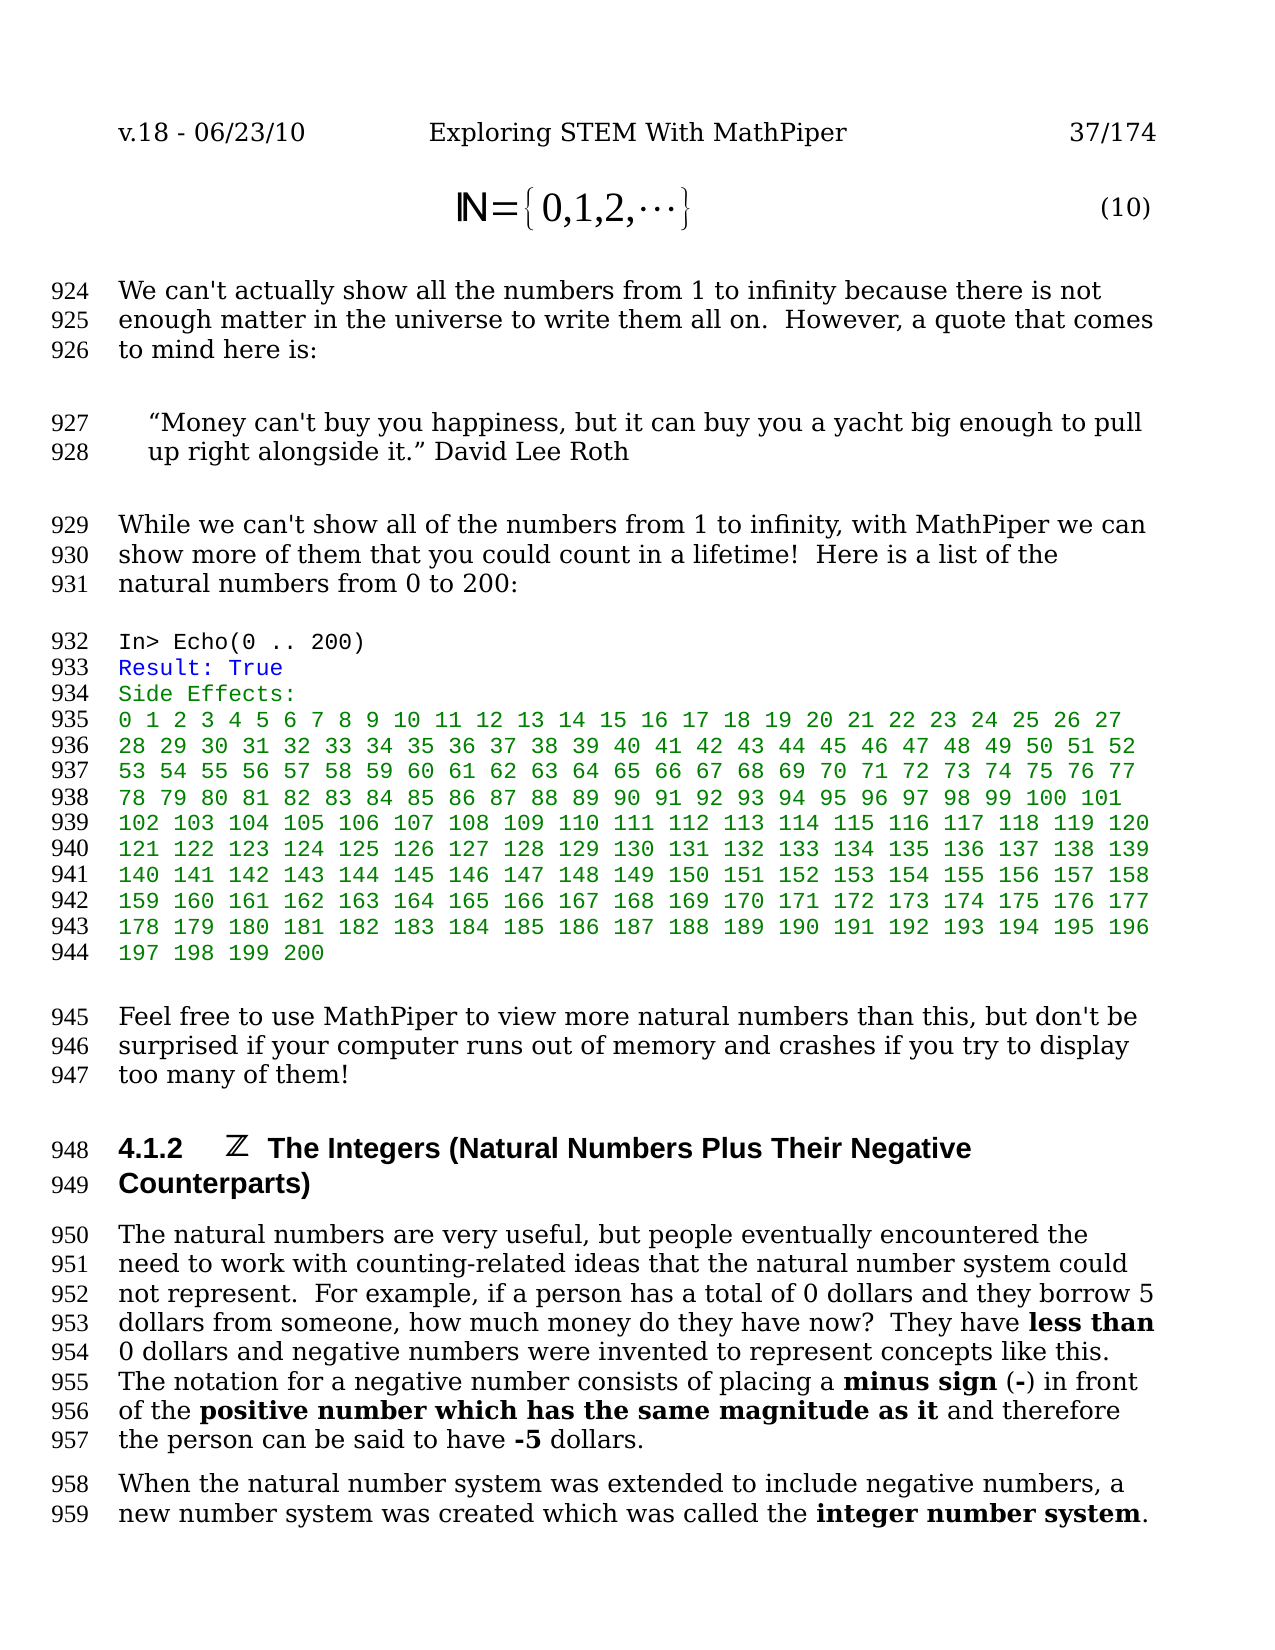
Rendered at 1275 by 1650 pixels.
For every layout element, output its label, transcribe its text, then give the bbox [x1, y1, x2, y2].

text While we can't show all of the numbers from 1 to infinity, with MathPiper we can show more of them that you could count in a lifetime! Here is a list of the natural numbers from 0 to 200: [118, 511, 1157, 598]
text The natural numbers are very useful, but people eventually encountered the need to work with counting-related ideas that the natural number system could not represent. For example, if a person has a total of 0 dollars and they borrow 5 dollars from someone, how much money do they have now? They have less than 0 dollars and negative numbers were invented to represent concepts like this. The notation for a negative number consists of placing a minus sign (-) in front of the positive number which has the same magnitude as it and therefore the person can be said to have -5 dollars. [118, 1221, 1157, 1455]
text Result: True [118, 656, 1157, 682]
text When the natural number system was extended to include negative numbers, a new number system was created which was called the integer number system. [118, 1470, 1157, 1528]
text “Money can't buy you happiness, but it can buy you a yacht big enough to pull up right alongside it.” David Lee Roth [148, 408, 1157, 467]
text We can't actually show all the numbers from 1 to infinity because there is not enough matter in the universe to write them all on. However, a quote that comes to mind here is: [118, 277, 1157, 364]
text Feel free to use MathPiper to view more natural numbers than this, but don't be surprised if your computer runs out of memory and crashes if you try to display too many of them! [118, 1002, 1157, 1090]
text In> Echo(0 .. 200) [118, 630, 1157, 656]
table_header [118, 177, 1041, 238]
text 0 1 2 3 4 5 6 7 8 9 10 11 12 13 14 15 16 17 18 19 20 21 22 23 24 25 26 27 28 29 30 31 32 33 34 35 36 37 38 39 40 41 42 43 44 45 46 47 48 49 50 51 52 53 54 55 56 57 58 59 60 61 62 63 64 65 66 67 68 69 70 71 72 73 74 75 76 77 78 79 80 81 82 83 84 85 86 87 88 89 90 91 92 93 94 95 96 97 98 99 100 101 102 103 104 105 106 107 108 109 110 111 112 113 114 115 116 117 118 119 120 121 122 123 124 125 126 127 128 129 130 131 132 133 134 135 136 137 138 139 140 141 142 143 144 145 146 147 148 149 150 151 152 153 154 155 156 157 158 159 160 161 162 163 164 165 166 167 168 169 170 171 172 173 174 175 176 177 178 179 180 181 182 183 184 185 186 187 188 189 190 191 192 193 194 195 196 197 198 199 200 [118, 708, 1157, 967]
table_header (10) [1041, 177, 1157, 238]
text Side Effects: [118, 682, 1157, 708]
subtitle The Integers (Natural Numbers Plus Their Negative Counterparts) [118, 1129, 1157, 1199]
